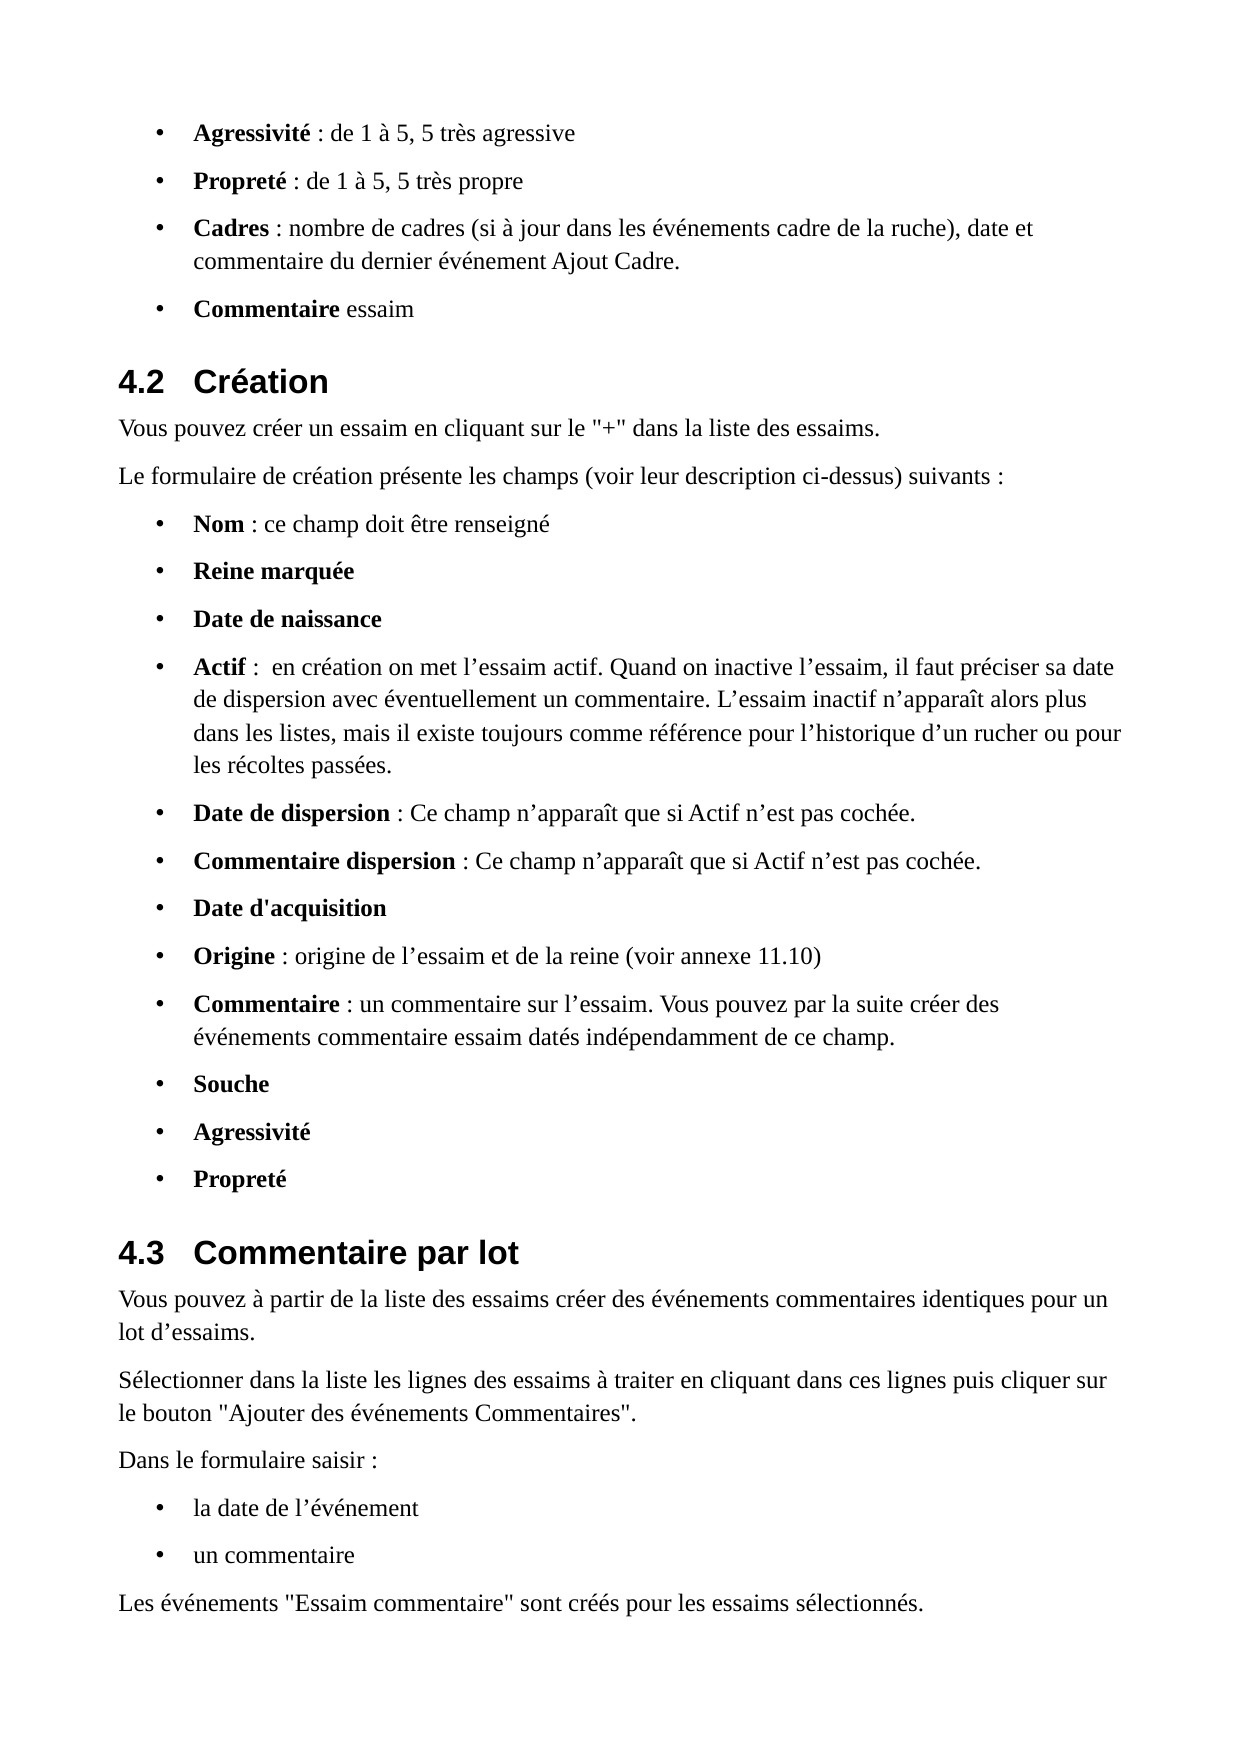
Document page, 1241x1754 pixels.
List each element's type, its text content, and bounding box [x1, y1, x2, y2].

text Dans le formulaire saisir : [118, 1445, 1122, 1474]
list Souche [156, 1069, 1122, 1098]
list Agressivité [156, 1117, 1122, 1146]
text Vous pouvez créer un essaim en cliquant sur le "+" dans la liste des essaims. [118, 413, 1122, 442]
list Commentaire essaim [156, 294, 1122, 323]
list Date de dispersion : Ce champ n’apparaît que si Actif n’est pas cochée. [156, 798, 1122, 827]
subtitle Création [118, 362, 1122, 401]
list Nom : ce champ doit être renseigné [156, 509, 1122, 537]
list Propreté [156, 1164, 1122, 1193]
list Propreté : de 1 à 5, 5 très propre [156, 166, 1122, 194]
subtitle Commentaire par lot [118, 1233, 1122, 1272]
text Sélectionner dans la liste les lignes des essaims à traiter en cliquant dans ces lignes puis cliquer sur le bouton "Ajouter des événements Commentaires". [118, 1365, 1122, 1426]
list Date d'acquisition [156, 893, 1122, 922]
text Le formulaire de création présente les champs (voir leur description ci-dessus) suivants : [118, 461, 1122, 490]
list Reine marquée [156, 556, 1122, 585]
list Date de naissance [156, 604, 1122, 633]
list Cadres : nombre de cadres (si à jour dans les événements cadre de la ruche), date et commentaire du dernier événement Ajout Cadre. [156, 213, 1122, 275]
list Actif : en création on met l’essaim actif. Quand on inactive l’essaim, il faut préciser sa date de dispersion avec éventuellement un commentaire. L’essaim inactif n’apparaît alors plus dans les listes, mais il existe toujours comme référence pour l’historique d’un rucher ou pour les récoltes passées. [156, 652, 1122, 779]
list un commentaire [156, 1541, 1122, 1569]
list Commentaire : un commentaire sur l’essaim. Vous pouvez par la suite créer des événements commentaire essaim datés indépendamment de ce champ. [156, 989, 1122, 1050]
list Origine : origine de l’essaim et de la reine (voir annexe 11.10) [156, 941, 1122, 970]
list Agressivité : de 1 à 5, 5 très agressive [156, 118, 1122, 147]
list Commentaire dispersion : Ce champ n’apparaît que si Actif n’est pas cochée. [156, 846, 1122, 874]
text Vous pouvez à partir de la liste des essaims créer des événements commentaires identiques pour un lot d’essaims. [118, 1284, 1122, 1346]
list la date de l’événement [156, 1493, 1122, 1522]
text Les événements "Essaim commentaire" sont créés pour les essaims sélectionnés. [118, 1588, 1122, 1617]
